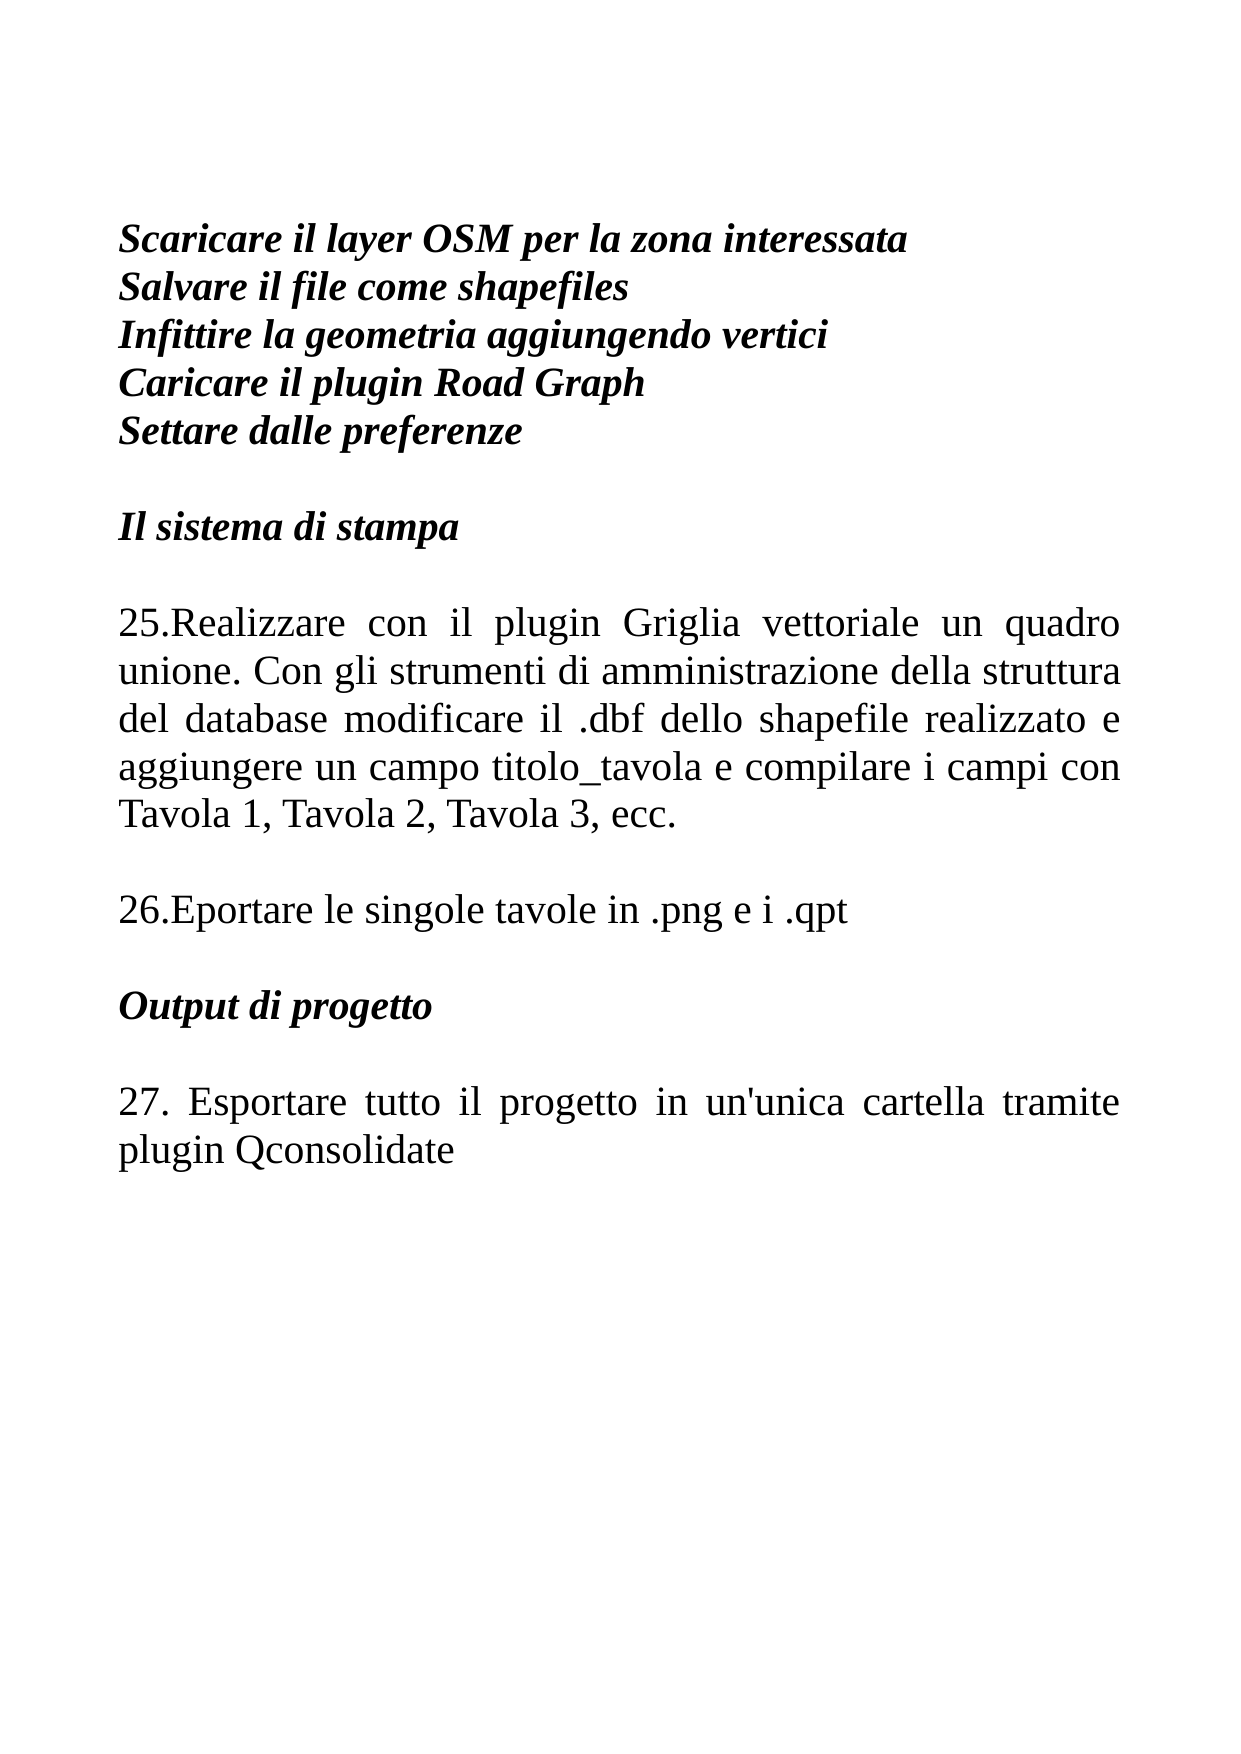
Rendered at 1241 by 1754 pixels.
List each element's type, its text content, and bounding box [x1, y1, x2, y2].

text Salvare il file come shapefiles [118, 262, 1122, 310]
text Scaricare il layer OSM per la zona interessata [118, 214, 1122, 262]
text Output di progetto [118, 981, 1122, 1028]
text 26.Eportare le singole tavole in .png e i .qpt [118, 885, 1122, 933]
text 25.Realizzare con il plugin Griglia vettoriale un quadro unione. Con gli strumenti di amministrazione della struttura del database modificare il .dbf dello shapefile realizzato e aggiungere un campo titolo_tavola e compilare i campi con Tavola 1, Tavola 2, Tavola 3, ecc. [118, 597, 1122, 837]
text 27. Esportare tutto il progetto in un'unica cartella tramite plugin Qconsolidate [118, 1076, 1122, 1172]
text Caricare il plugin Road Graph [118, 358, 1122, 406]
text Infittire la geometria aggiungendo vertici [118, 310, 1122, 358]
text Settare dalle preferenze [118, 406, 1122, 453]
text Il sistema di stampa [118, 501, 1122, 549]
